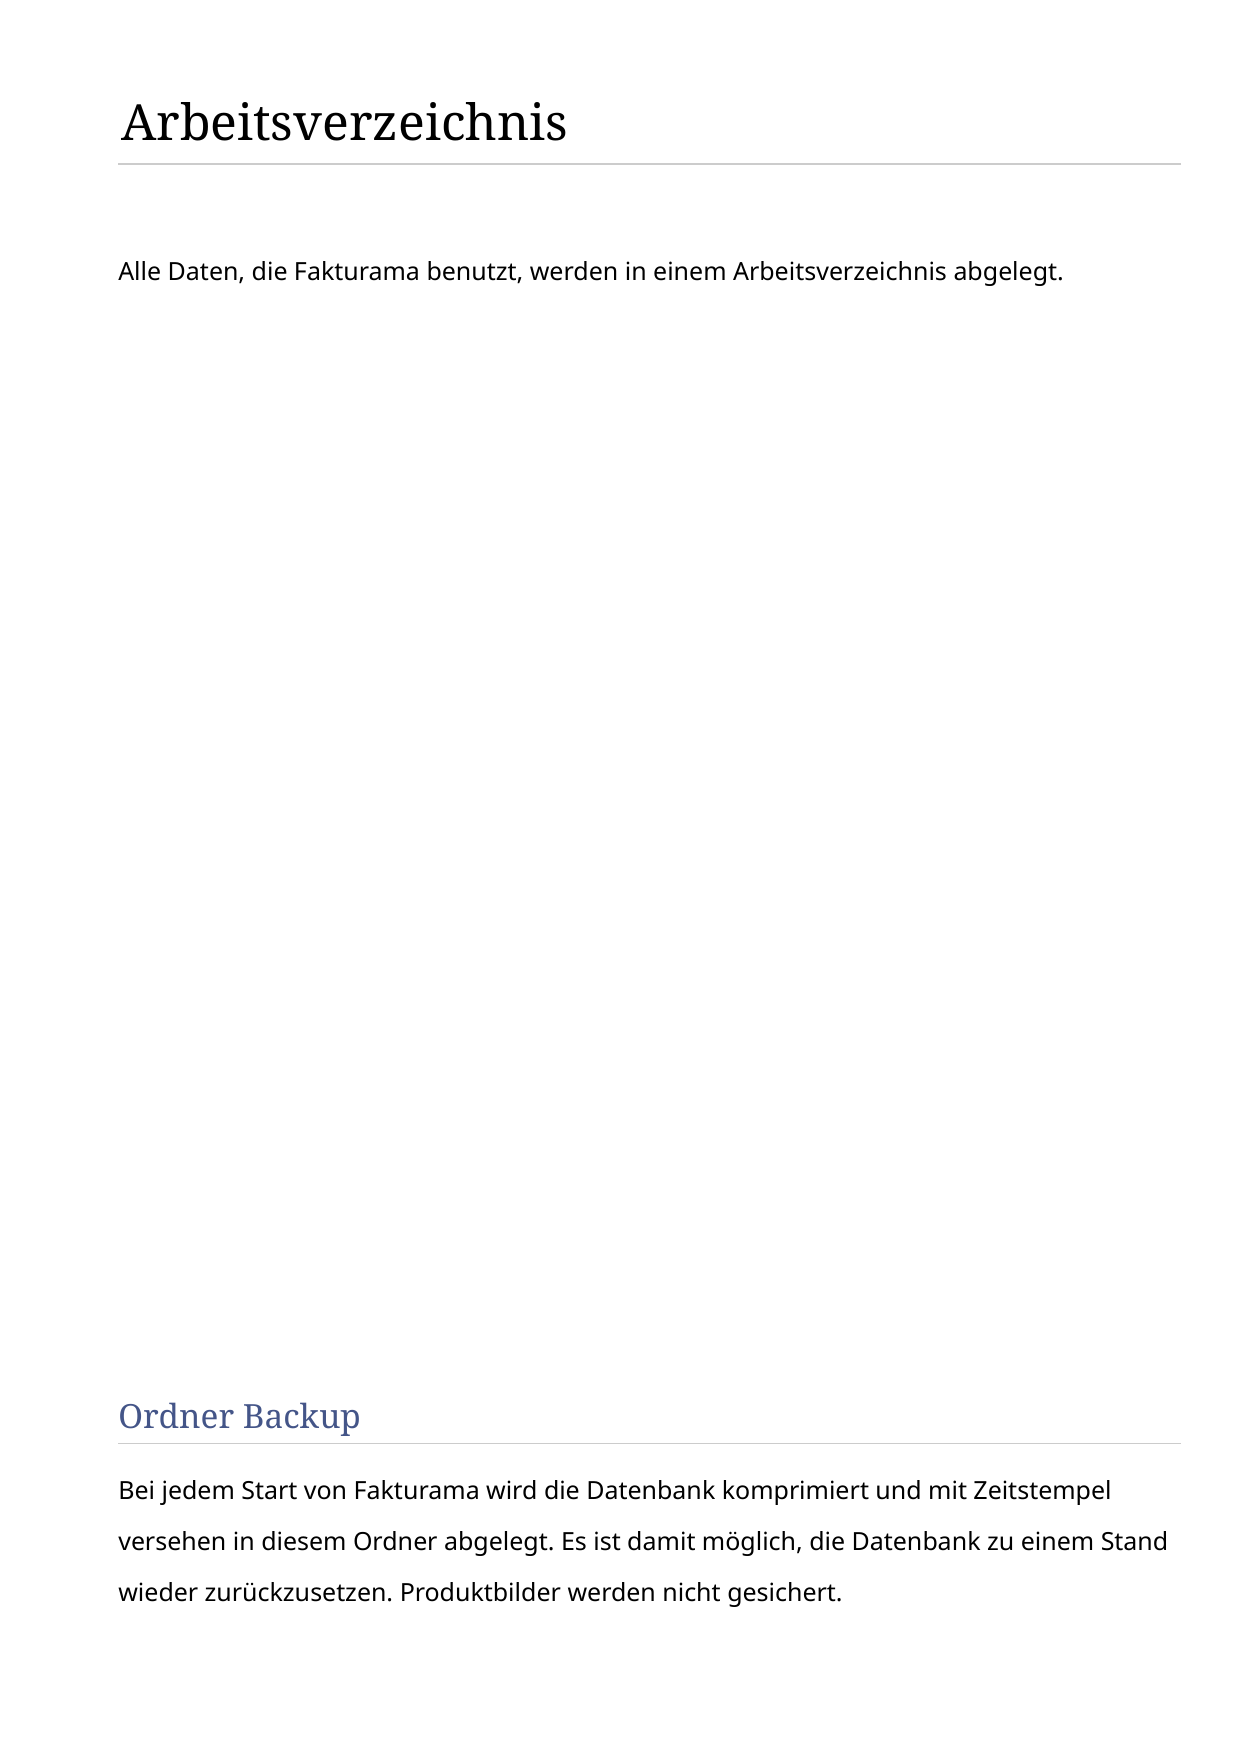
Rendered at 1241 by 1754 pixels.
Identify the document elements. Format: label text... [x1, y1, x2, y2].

text Bei jedem Start von Fakturama wird die Datenbank komprimiert und mit Zeitstempel versehen in diesem Ordner abgelegt. Es ist damit möglich, die Datenbank zu einem Stand wieder zurückzusetzen. Produktbilder werden nicht gesichert. [118, 1473, 1181, 1609]
subtitle Arbeitsverzeichnis [118, 84, 1181, 163]
subtitle Ordner Backup [118, 1393, 1181, 1443]
text Alle Daten, die Fakturama benutzt, werden in einem Arbeitsverzeichnis abgelegt. [118, 253, 1181, 287]
